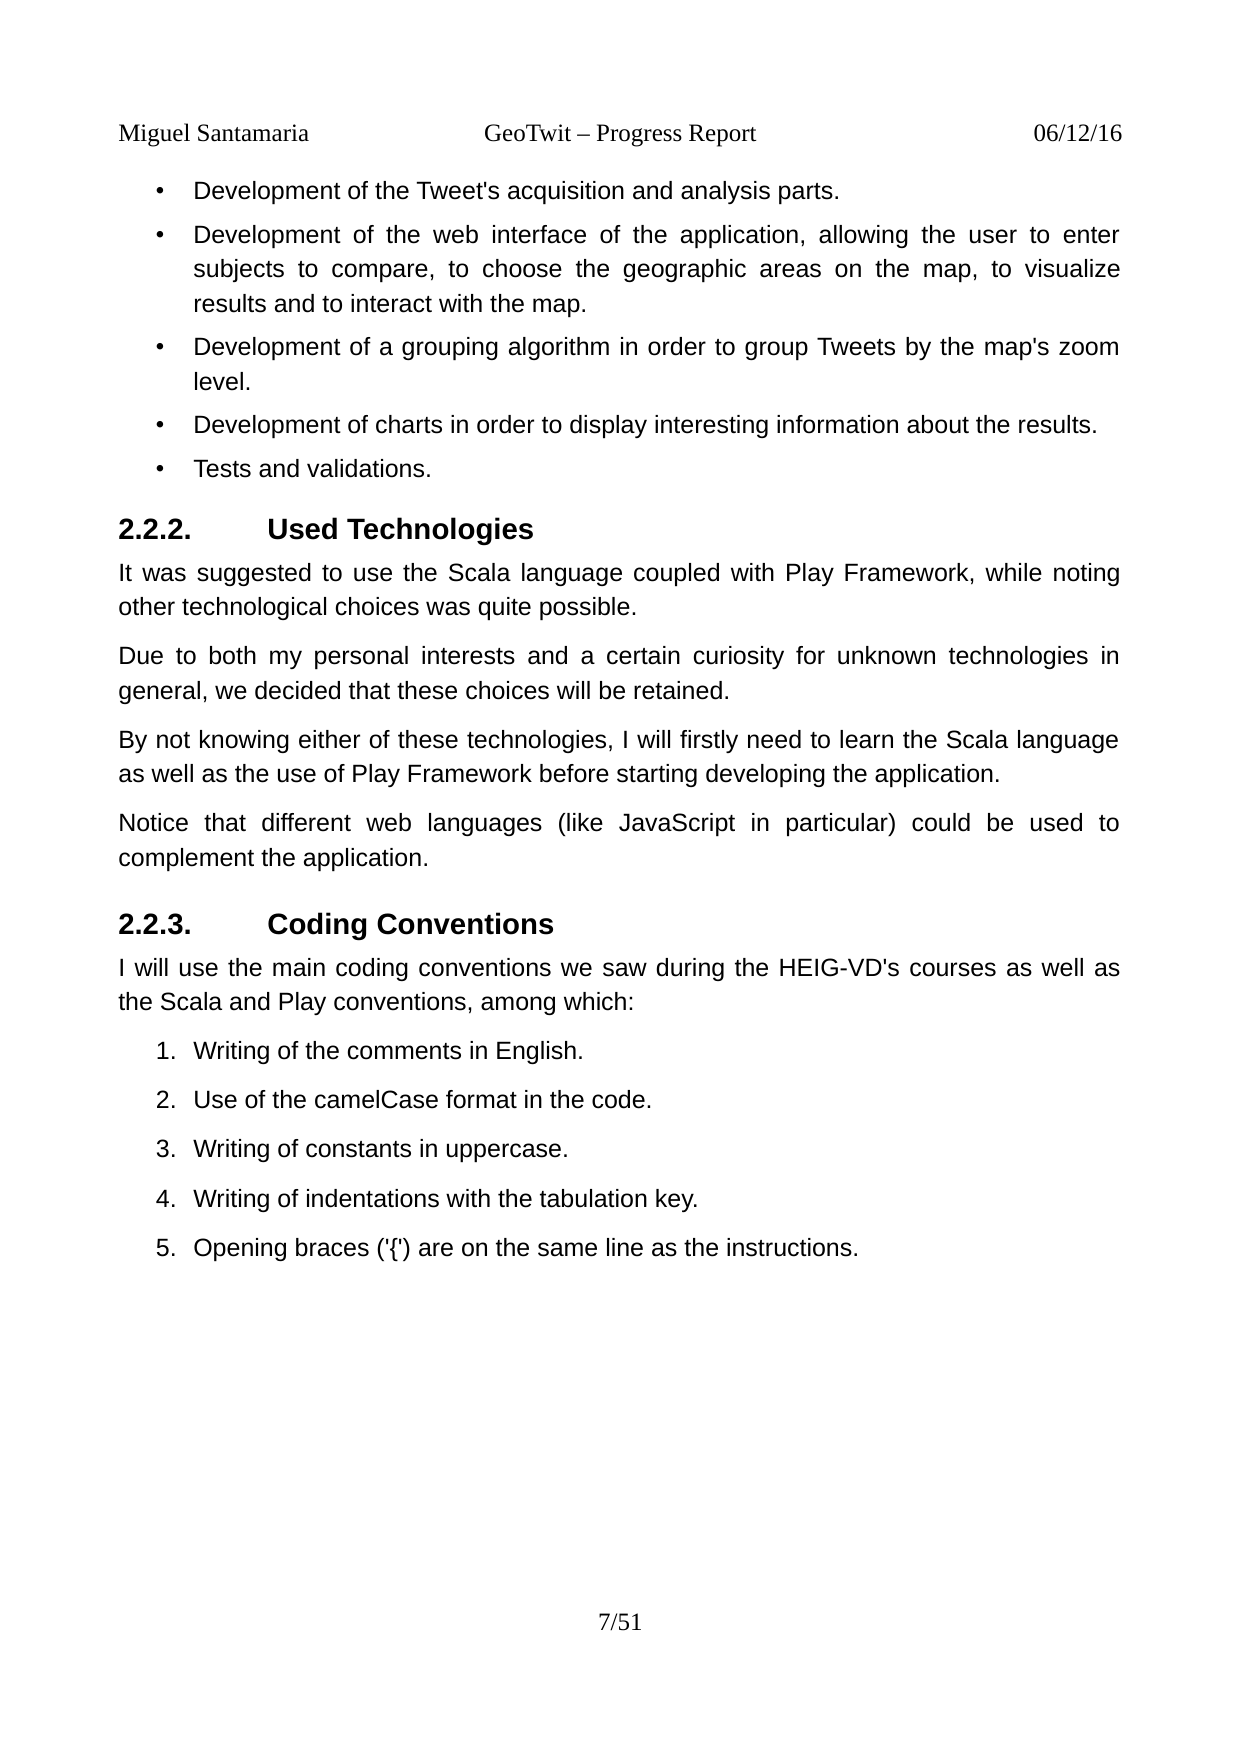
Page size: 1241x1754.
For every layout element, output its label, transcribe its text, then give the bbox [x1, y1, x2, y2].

text Due to both my personal interests and a certain curiosity for unknown technologies in general, we decided that these choices will be retained. [118, 641, 1122, 704]
text By not knowing either of these technologies, I will firstly need to learn the Scala language as well as the use of Play Framework before starting developing the application. [118, 725, 1122, 788]
list Writing of constants in uppercase. [156, 1134, 1122, 1163]
list Opening braces ('{') are on the same line as the instructions. [156, 1233, 1122, 1261]
text Notice that different web languages (like JavaScript in particular) could be used to complement the application. [118, 808, 1122, 872]
list Development of a grouping algorithm in order to group Tweets by the map's zoom level. [156, 332, 1122, 396]
text I will use the main coding conventions we saw during the HEIG-VD's courses as well as the Scala and Play conventions, among which: [118, 953, 1122, 1016]
list Writing of the comments in English. [156, 1036, 1122, 1065]
list Development of charts in order to display interesting information about the results. [156, 410, 1122, 439]
list Use of the camelCase format in the code. [156, 1085, 1122, 1114]
subtitle Coding Conventions [118, 907, 1122, 940]
list Writing of indentations with the tabulation key. [156, 1183, 1122, 1212]
list Development of the web interface of the application, allowing the user to enter subjects to compare, to choose the geographic areas on the map, to visualize results and to interact with the map. [156, 220, 1122, 318]
text It was suggested to use the Scala language coupled with Play Framework, while noting other technological choices was quite possible. [118, 558, 1122, 621]
list Development of the Tweet's acquisition and analysis parts. [156, 176, 1122, 205]
subtitle Used Technologies [118, 512, 1122, 545]
list Tests and validations. [156, 453, 1122, 482]
